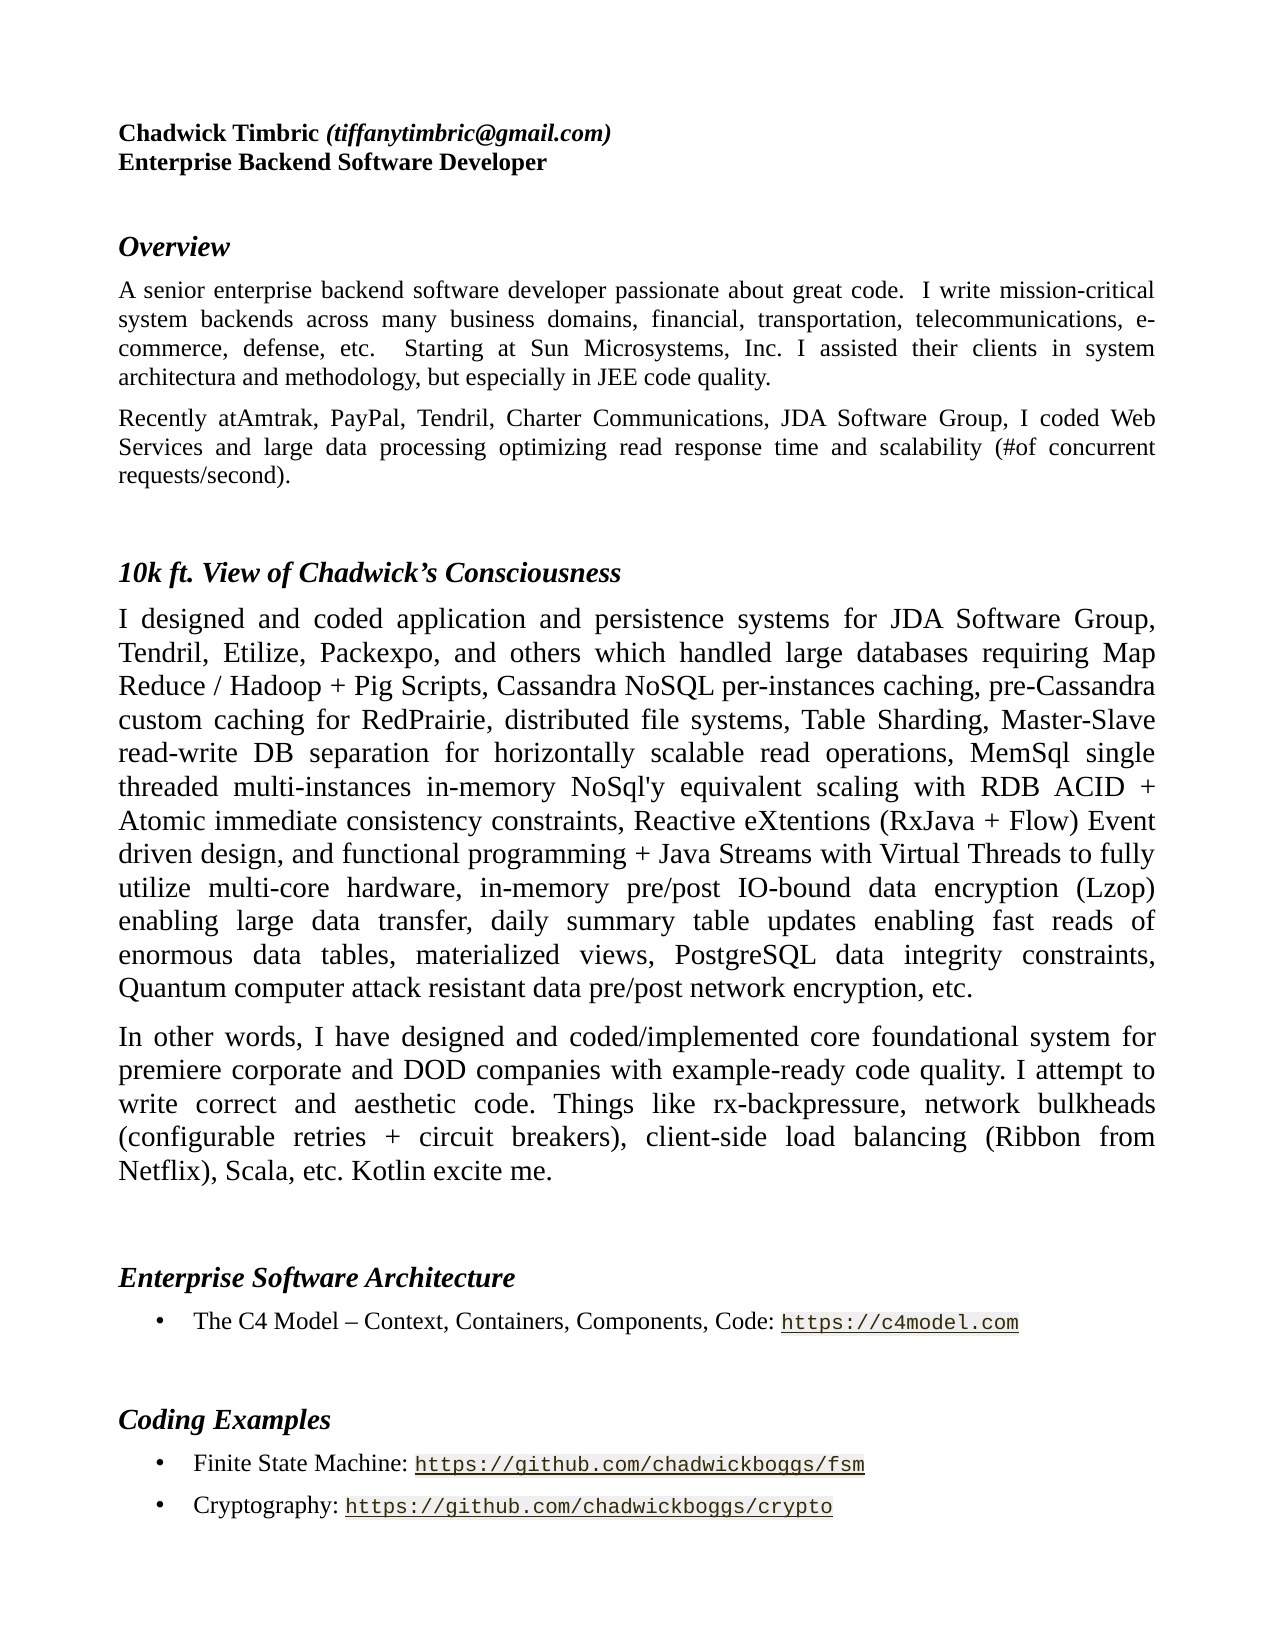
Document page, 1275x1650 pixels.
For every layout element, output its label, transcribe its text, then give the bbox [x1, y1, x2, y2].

text Recently atAmtrak, PayPal, Tendril, Charter Communications, JDA Software Group, I coded Web Services and large data processing optimizing read response time and scalability (#of concurrent requests/second). [118, 403, 1157, 489]
list The C4 Model – Context, Containers, Components, Code: https://c4model.com [156, 1306, 1157, 1336]
text In other words, I have designed and coded/implemented core foundational system for premiere corporate and DOD companies with example-ready code quality. I attempt to write correct and aesthetic code. Things like rx-backpressure, network bulkheads (configurable retries + circuit breakers), client-side load balancing (Ribbon from Netflix), Scala, etc. Kotlin excite me. [118, 1019, 1157, 1187]
subtitle Chadwick Timbric (tiffanytimbric@gmail.com) [118, 118, 1157, 147]
subtitle Overview [118, 229, 1157, 263]
subtitle Enterprise Backend Software Developer [118, 147, 1157, 176]
subtitle 10k ft. View of Chadwick’s Consciousness [118, 555, 1157, 589]
text I designed and coded application and persistence systems for JDA Software Group, Tendril, Etilize, Packexpo, and others which handled large databases requiring Map Reduce / Hadoop + Pig Scripts, Cassandra NoSQL per-instances caching, pre-Cassandra custom caching for RedPrairie, distributed file systems, Table Sharding, Master-Slave read-write DB separation for horizontally scalable read operations, MemSql single threaded multi-instances in-memory NoSql'y equivalent scaling with RDB ACID + Atomic immediate consistency constraints, Reactive eXtentions (RxJava + Flow) Event driven design, and functional programming + Java Streams with Virtual Threads to fully utilize multi-core hardware, in-memory pre/post IO-bound data encryption (Lzop) enabling large data transfer, daily summary table updates enabling fast reads of enormous data tables, materialized views, PostgreSQL data integrity constraints, Quantum computer attack resistant data pre/post network encryption, etc. [118, 601, 1157, 1004]
text A senior enterprise backend software developer passionate about great code. I write mission-critical system backends across many business domains, financial, transportation, telecommunications, e-commerce, defense, etc. Starting at Sun Microsystems, Inc. I assisted their clients in system architectura and methodology, but especially in JEE code quality. [118, 275, 1157, 390]
subtitle Coding Examples [118, 1402, 1157, 1436]
list Cryptography: https://github.com/chadwickboggs/crypto [156, 1490, 1157, 1520]
subtitle Enterprise Software Architecture [118, 1260, 1157, 1294]
list Finite State Machine: https://github.com/chadwickboggs/fsm [156, 1448, 1157, 1478]
